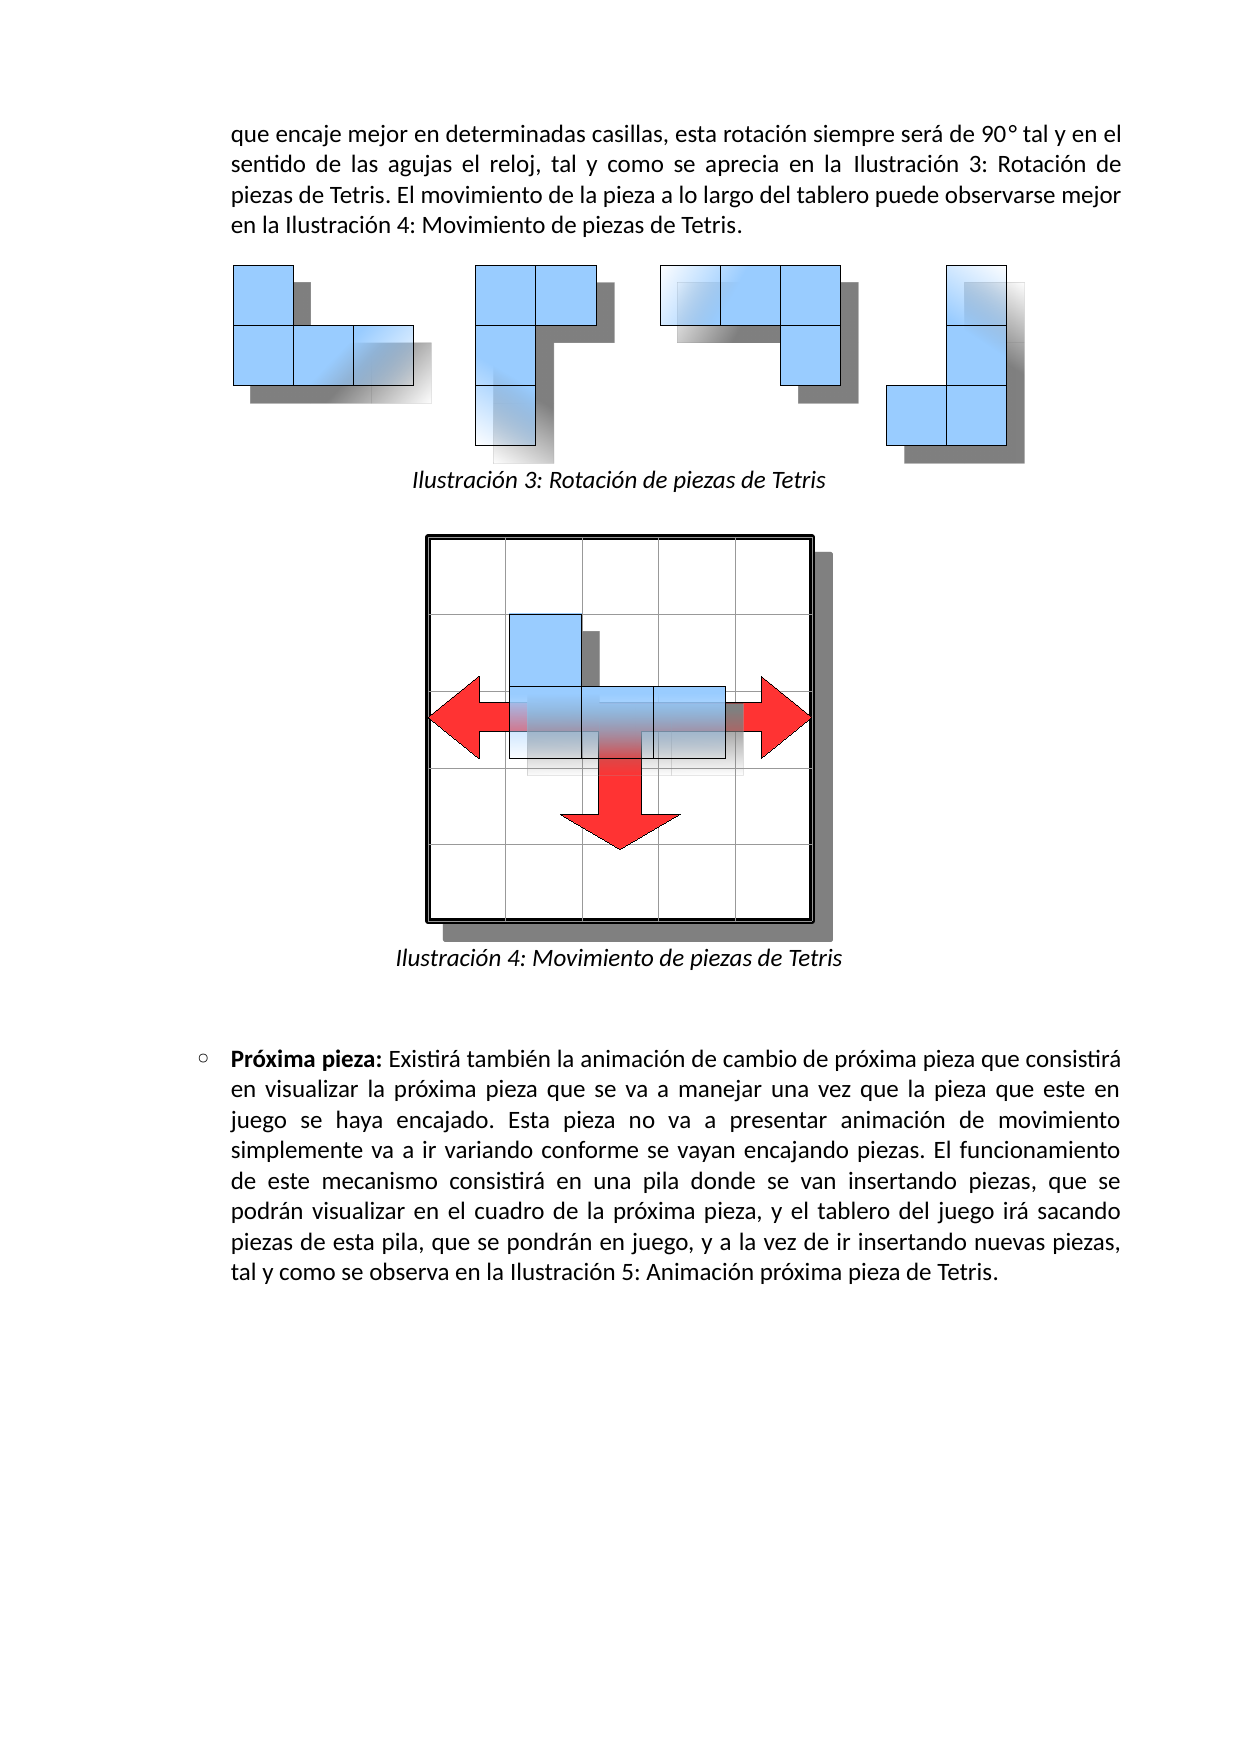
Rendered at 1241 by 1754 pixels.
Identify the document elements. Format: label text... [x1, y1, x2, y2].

text Ilustración 4: Movimiento de piezas de Tetris [373, 550, 868, 972]
text [661, 278, 687, 322]
list Próxima pieza: Existirá también la animación de cambio de próxima pieza que consistirá en visualizar la próxima pieza que se va a manejar una vez que la pieza que este en juego se haya encajado. Esta pieza no va a presentar animación de movimiento simplemente va a ir variando conforme se vayan encajando piezas. El funcionamiento de este mecanismo consistirá en una pila donde se van insertando piezas, que se podrán visualizar en el cuadro de la próxima pieza, y el tablero del juego irá sacando piezas de esta pila, que se pondrán en juego, y a la vez de ir insertando nuevas piezas, tal y como se observa en la Ilustración 5: Animación próxima pieza de Tetris. [193, 1043, 1122, 1287]
list que encaje mejor en determinadas casillas, esta rotación siempre será de 90° tal y en el sentido de las agujas el reloj, tal y como se aprecia en la Ilustración 3: Rotación de piezas de Tetris. El movimiento de la pieza a lo largo del tablero puede observarse mejor en la Ilustración 4: Movimiento de piezas de Tetris. [193, 118, 1122, 240]
text Ilustración 3: Rotación de piezas de Tetris [224, 278, 1016, 494]
